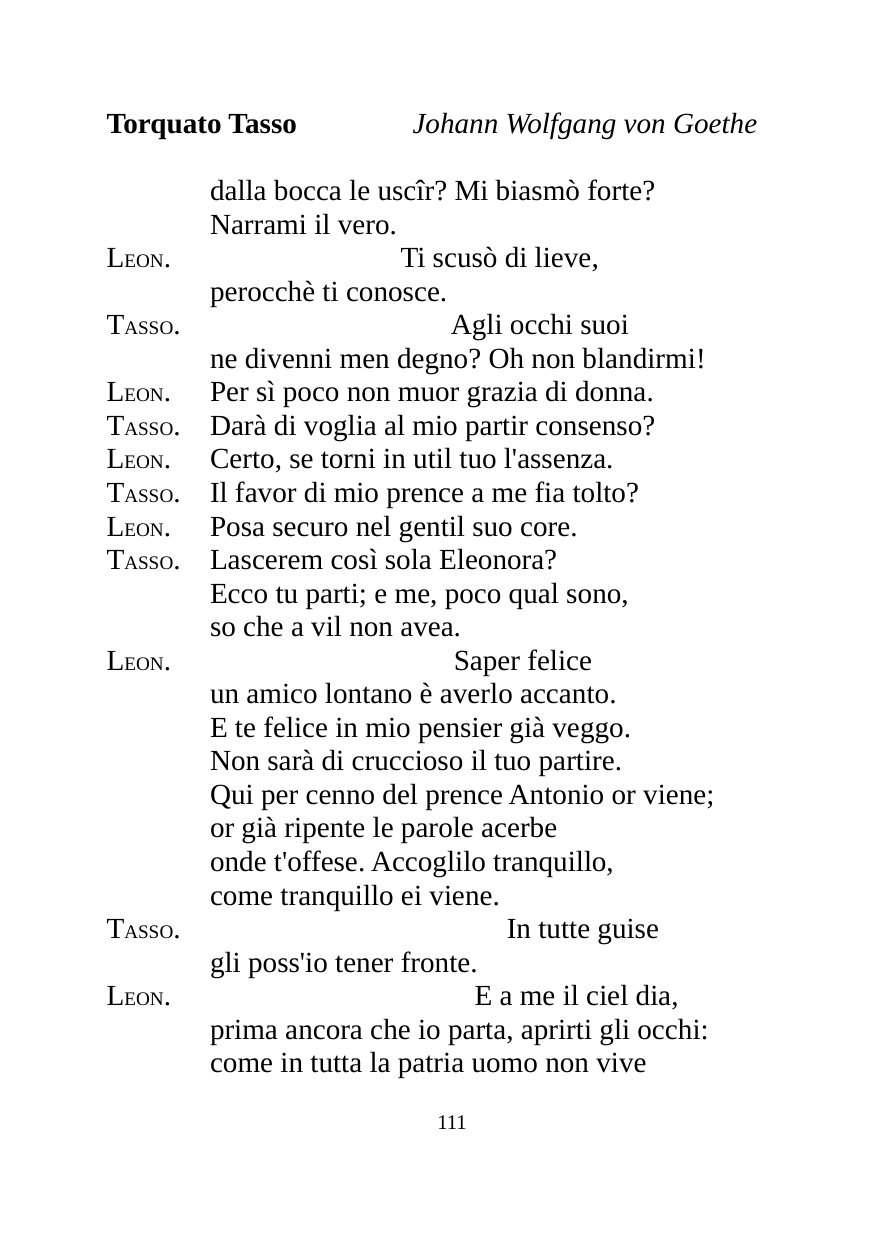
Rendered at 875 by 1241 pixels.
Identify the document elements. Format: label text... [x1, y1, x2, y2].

table_cell In tutte guise gli poss'io tener fronte. [196, 911, 775, 978]
table_cell Leon. [99, 509, 196, 542]
table_cell Leon. [99, 643, 196, 911]
table_cell Tasso. [99, 308, 196, 374]
table_cell Leon. [99, 442, 196, 475]
table_cell Tasso. [99, 475, 196, 509]
table_cell Certo, se torni in util tuo l'assenza. [196, 442, 775, 475]
table_cell Tasso. [99, 542, 196, 643]
table_cell Agli occhi suoi ne divenni men degno? Oh non blandirmi! [196, 308, 775, 374]
table_cell Per sì poco non muor grazia di donna. [196, 375, 775, 408]
table_cell Il favor di mio prence a me fia tolto? [196, 475, 775, 509]
table_cell Darà di voglia al mio partir consenso? [196, 408, 775, 442]
table_cell [99, 173, 196, 240]
table_cell Tasso. [99, 911, 196, 978]
table_cell E a me il ciel dia, prima ancora che io parta, aprirti gli occhi: come in tutta la patria uomo non vive [196, 978, 775, 1079]
table_cell Leon. [99, 240, 196, 307]
table_cell dalla bocca le uscîr? Mi biasmò forte? Narrami il vero. [196, 173, 775, 240]
table_cell Leon. [99, 978, 196, 1079]
table_cell Tasso. [99, 408, 196, 442]
table_cell Ti scusò di lieve, perocchè ti conosce. [196, 240, 775, 307]
table_cell Lascerem così sola Eleonora? Ecco tu parti; e me, poco qual sono, so che a vil non avea. [196, 542, 775, 643]
table_cell Posa securo nel gentil suo core. [196, 509, 775, 542]
table_cell Saper felice un amico lontano è averlo accanto. E te felice in mio pensier già veggo. Non sarà di cruccioso il tuo partire. Qui per cenno del prence Antonio or viene; or già ripente le parole acerbe onde t'offese. Accoglilo tranquillo, come tranquillo ei viene. [196, 643, 775, 911]
table_cell Leon. [99, 375, 196, 408]
